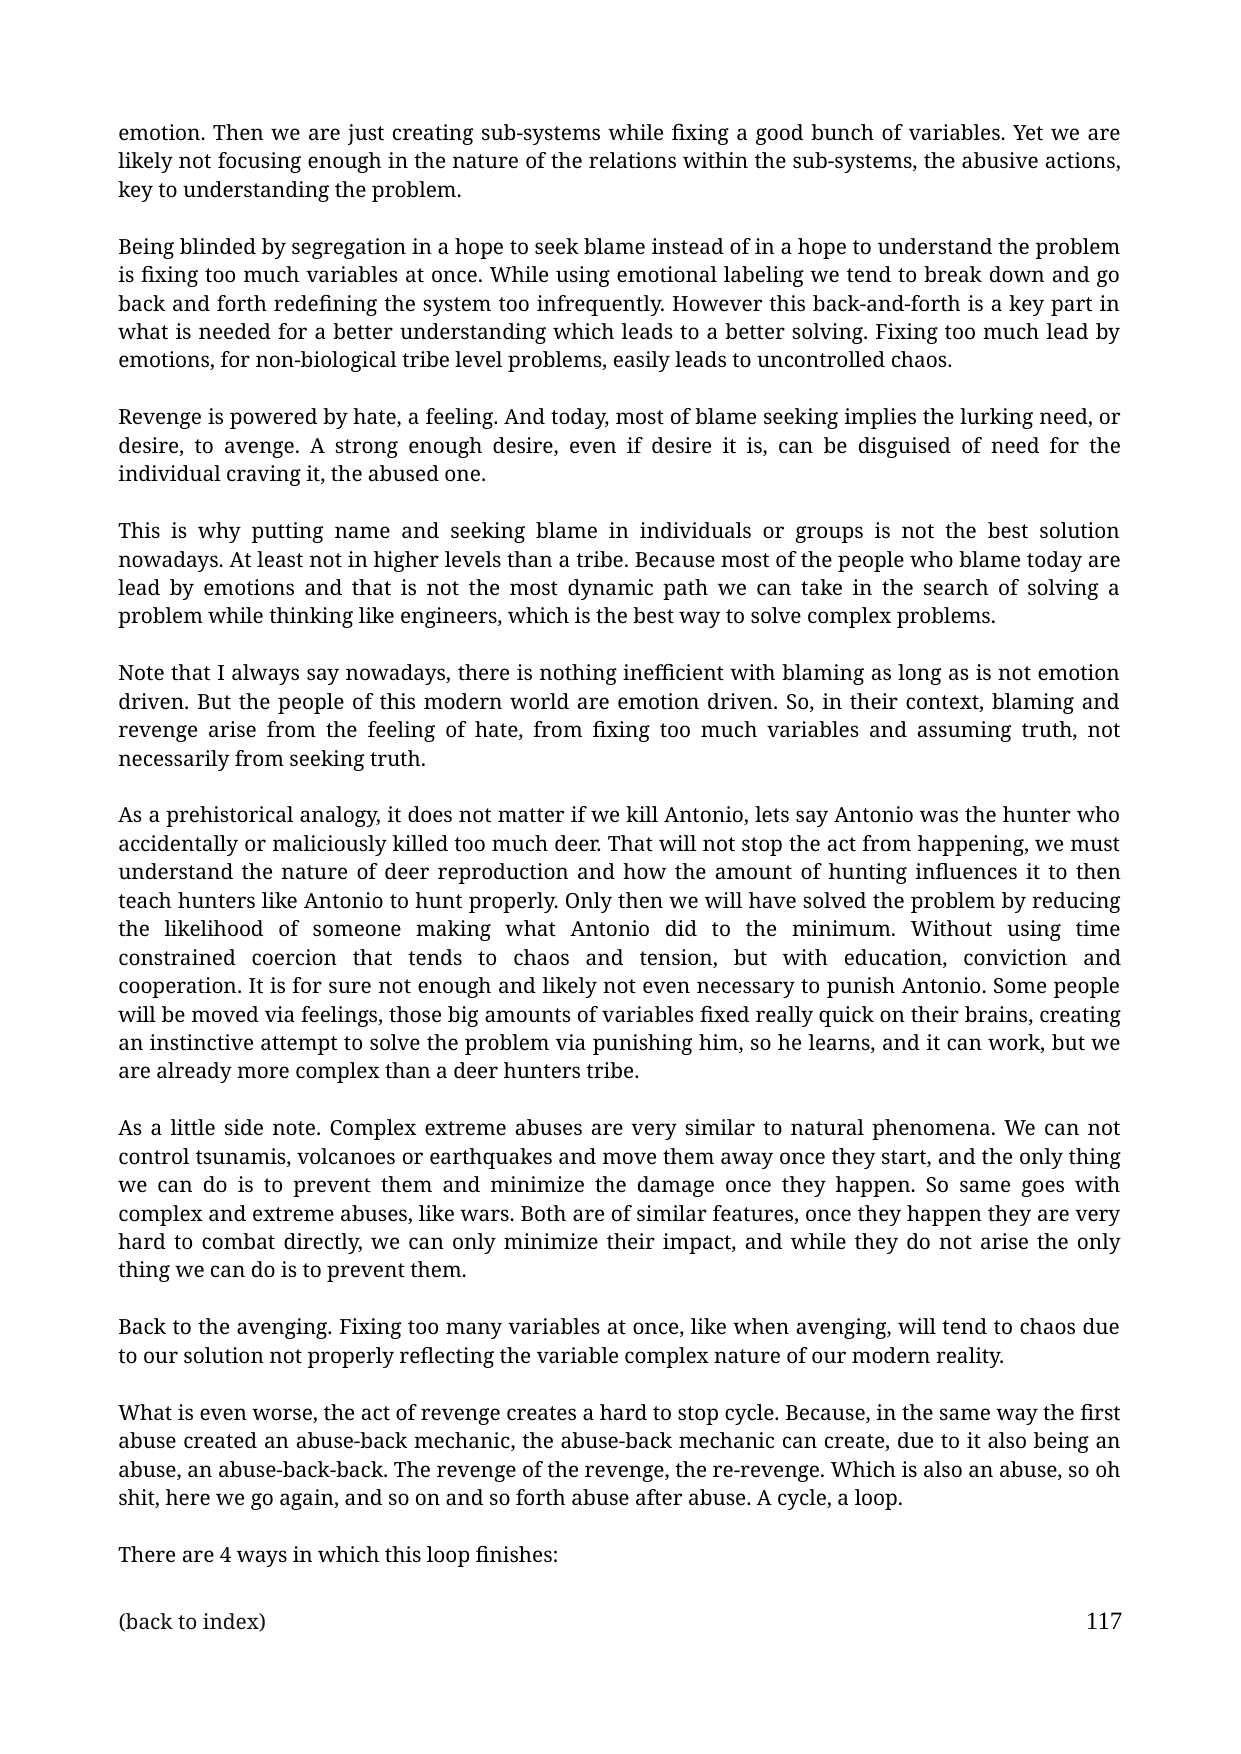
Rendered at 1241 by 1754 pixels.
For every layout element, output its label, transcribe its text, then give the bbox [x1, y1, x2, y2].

text emotion. Then we are just creating sub-systems while fixing a good bunch of variables. Yet we are likely not focusing enough in the nature of the relations within the sub-systems, the abusive actions, key to understanding the problem. [118, 118, 1122, 203]
text There are 4 ways in which this loop finishes: [118, 1540, 1122, 1568]
text Revenge is powered by hate, a feeling. And today, most of blame seeking implies the lurking need, or desire, to avenge. A strong enough desire, even if desire it is, can be disguised of need for the individual craving it, the abused one. [118, 402, 1122, 488]
text Note that I always say nowadays, there is nothing inefficient with blaming as long as is not emotion driven. But the people of this modern world are emotion driven. So, in their context, blaming and revenge arise from the feeling of hate, from fixing too much variables and assuming truth, not necessarily from seeking truth. [118, 658, 1122, 772]
text As a prehistorical analogy, it does not matter if we kill Antonio, lets say Antonio was the hunter who accidentally or maliciously killed too much deer. That will not stop the act from happening, we must understand the nature of deer reproduction and how the amount of hunting influences it to then teach hunters like Antonio to hunt properly. Only then we will have solved the problem by reducing the likelihood of someone making what Antonio did to the minimum. Without using time constrained coercion that tends to chaos and tension, but with education, conviction and cooperation. It is for sure not enough and likely not even necessary to punish Antonio. Some people will be moved via feelings, those big amounts of variables fixed really quick on their brains, creating an instinctive attempt to solve the problem via punishing him, so he learns, and it can work, but we are already more complex than a deer hunters tribe. [118, 801, 1122, 1085]
text Being blinded by segregation in a hope to seek blame instead of in a hope to understand the problem is fixing too much variables at once. While using emotional labeling we tend to break down and go back and forth redefining the system too infrequently. However this back-and-forth is a key part in what is needed for a better understanding which leads to a better solving. Fixing too much lead by emotions, for non-biological tribe level problems, easily leads to uncontrolled chaos. [118, 232, 1122, 374]
text This is why putting name and seeking blame in individuals or groups is not the best solution nowadays. At least not in higher levels than a tribe. Because most of the people who blame today are lead by emotions and that is not the most dynamic path we can take in the search of solving a problem while thinking like engineers, which is the best way to solve complex problems. [118, 516, 1122, 630]
text As a little side note. Complex extreme abuses are very similar to natural phenomena. We can not control tsunamis, volcanoes or earthquakes and move them away once they start, and the only thing we can do is to prevent them and minimize the damage once they happen. So same goes with complex and extreme abuses, like wars. Both are of similar features, once they happen they are very hard to combat directly, we can only minimize their impact, and while they do not arise the only thing we can do is to prevent them. [118, 1113, 1122, 1284]
text Back to the avenging. Fixing too many variables at once, like when avenging, will tend to chaos due to our solution not properly reflecting the variable complex nature of our modern reality. [118, 1312, 1122, 1369]
text What is even worse, the act of revenge creates a hard to stop cycle. Because, in the same way the first abuse created an abuse-back mechanic, the abuse-back mechanic can create, due to it also being an abuse, an abuse-back-back. The revenge of the revenge, the re-revenge. Which is also an abuse, so oh shit, here we go again, and so on and so forth abuse after abuse. A cycle, a loop. [118, 1398, 1122, 1512]
